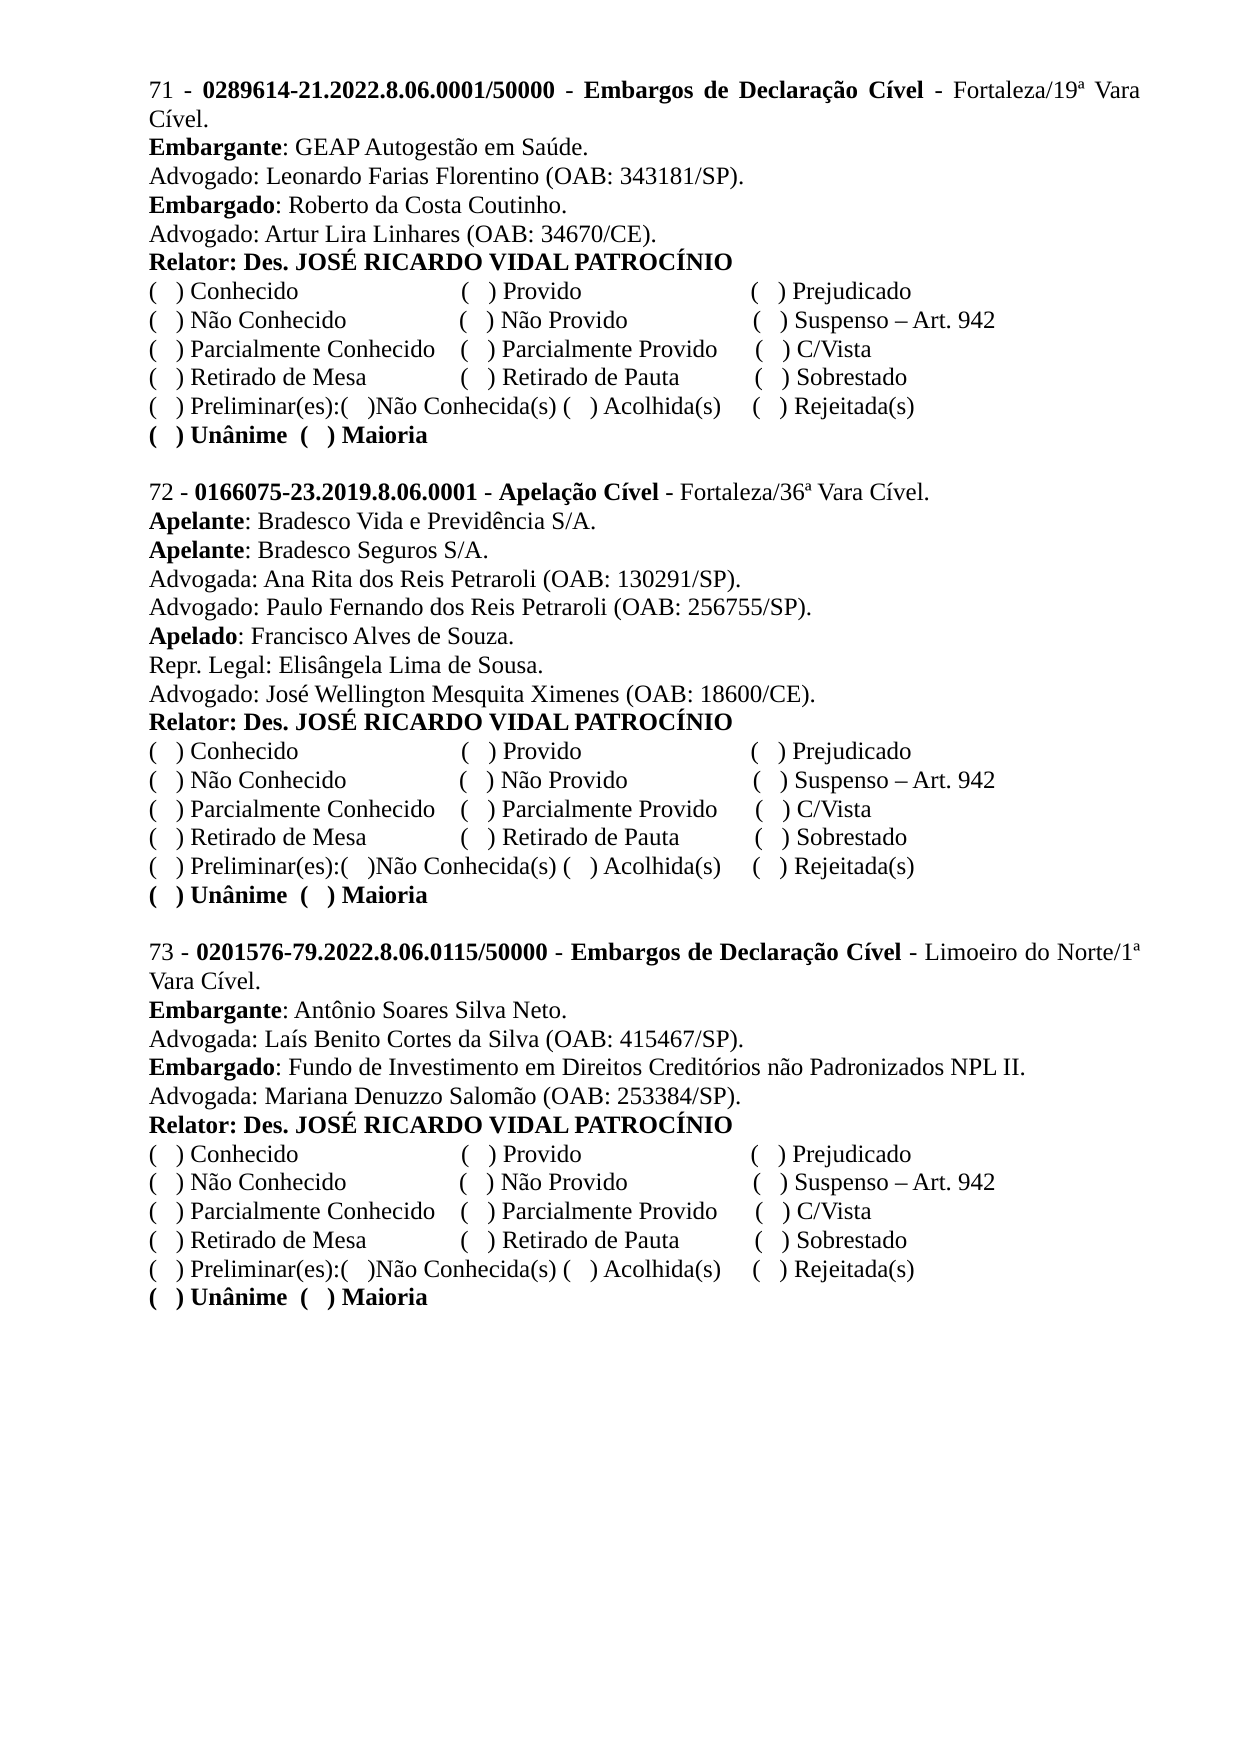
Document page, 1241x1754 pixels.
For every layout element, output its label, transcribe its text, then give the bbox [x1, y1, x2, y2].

text ( ) Não Conhecido ( ) Não Provido ( ) Suspenso – Art. 942 [148, 765, 1158, 794]
text 72 - 0166075-23.2019.8.06.0001 - Apelação Cível - Fortaleza/36ª Vara Cível. [148, 477, 1141, 506]
text Embargante: GEAP Autogestão em Saúde. [148, 132, 1141, 161]
text ( ) Não Conhecido ( ) Não Provido ( ) Suspenso – Art. 942 [148, 305, 1158, 334]
text ( ) Preliminar(es):( )Não Conhecida(s) ( ) Acolhida(s) ( ) Rejeitada(s) [148, 1254, 1158, 1282]
text Advogado: Leonardo Farias Florentino (OAB: 343181/SP). [148, 161, 1141, 190]
text ( ) Retirado de Mesa ( ) Retirado de Pauta ( ) Sobrestado [148, 362, 1158, 391]
text Advogado: Paulo Fernando dos Reis Petraroli (OAB: 256755/SP). [148, 592, 1141, 621]
text ( ) Preliminar(es):( )Não Conhecida(s) ( ) Acolhida(s) ( ) Rejeitada(s) [148, 851, 1158, 880]
text Advogado: José Wellington Mesquita Ximenes (OAB: 18600/CE). [148, 679, 1141, 707]
text Embargado: Fundo de Investimento em Direitos Creditórios não Padronizados NPL II. [148, 1052, 1141, 1081]
text Relator: Des. JOSÉ RICARDO VIDAL PATROCÍNIO [148, 707, 1141, 736]
text Apelante: Bradesco Vida e Previdência S/A. [148, 506, 1141, 535]
text ( ) Preliminar(es):( )Não Conhecida(s) ( ) Acolhida(s) ( ) Rejeitada(s) [148, 391, 1158, 420]
text Relator: Des. JOSÉ RICARDO VIDAL PATROCÍNIO [148, 1110, 1141, 1139]
text Repr. Legal: Elisângela Lima de Sousa. [148, 650, 1141, 679]
text Embargado: Roberto da Costa Coutinho. [148, 190, 1141, 219]
text ( ) Não Conhecido ( ) Não Provido ( ) Suspenso – Art. 942 [148, 1167, 1158, 1196]
text ( ) Conhecido ( ) Provido ( ) Prejudicado [148, 736, 1141, 765]
text ( ) Retirado de Mesa ( ) Retirado de Pauta ( ) Sobrestado [148, 822, 1158, 851]
text Advogada: Laís Benito Cortes da Silva (OAB: 415467/SP). [148, 1024, 1141, 1052]
text ( ) Conhecido ( ) Provido ( ) Prejudicado [148, 1139, 1141, 1167]
text ( ) Parcialmente Conhecido ( ) Parcialmente Provido ( ) C/Vista [148, 334, 1158, 362]
text ( ) Parcialmente Conhecido ( ) Parcialmente Provido ( ) C/Vista [148, 794, 1158, 822]
text ( ) Parcialmente Conhecido ( ) Parcialmente Provido ( ) C/Vista [148, 1196, 1158, 1225]
text 73 - 0201576-79.2022.8.06.0115/50000 - Embargos de Declaração Cível - Limoeiro do Norte/1ª Vara Cível. [148, 937, 1141, 995]
text Relator: Des. JOSÉ RICARDO VIDAL PATROCÍNIO [148, 247, 1141, 276]
text Apelado: Francisco Alves de Souza. [148, 621, 1141, 650]
text ( ) Unânime ( ) Maioria [148, 1282, 1158, 1311]
text Advogada: Ana Rita dos Reis Petraroli (OAB: 130291/SP). [148, 564, 1141, 592]
text Embargante: Antônio Soares Silva Neto. [148, 995, 1141, 1024]
text Advogado: Artur Lira Linhares (OAB: 34670/CE). [148, 219, 1141, 247]
text ( ) Conhecido ( ) Provido ( ) Prejudicado [148, 276, 1141, 305]
text 71 - 0289614-21.2022.8.06.0001/50000 - Embargos de Declaração Cível - Fortaleza/19ª Vara Cível. [148, 75, 1141, 132]
text Apelante: Bradesco Seguros S/A. [148, 535, 1141, 564]
text ( ) Unânime ( ) Maioria [148, 420, 1158, 449]
text ( ) Unânime ( ) Maioria [148, 880, 1158, 909]
text Advogada: Mariana Denuzzo Salomão (OAB: 253384/SP). [148, 1081, 1141, 1110]
text ( ) Retirado de Mesa ( ) Retirado de Pauta ( ) Sobrestado [148, 1225, 1158, 1254]
